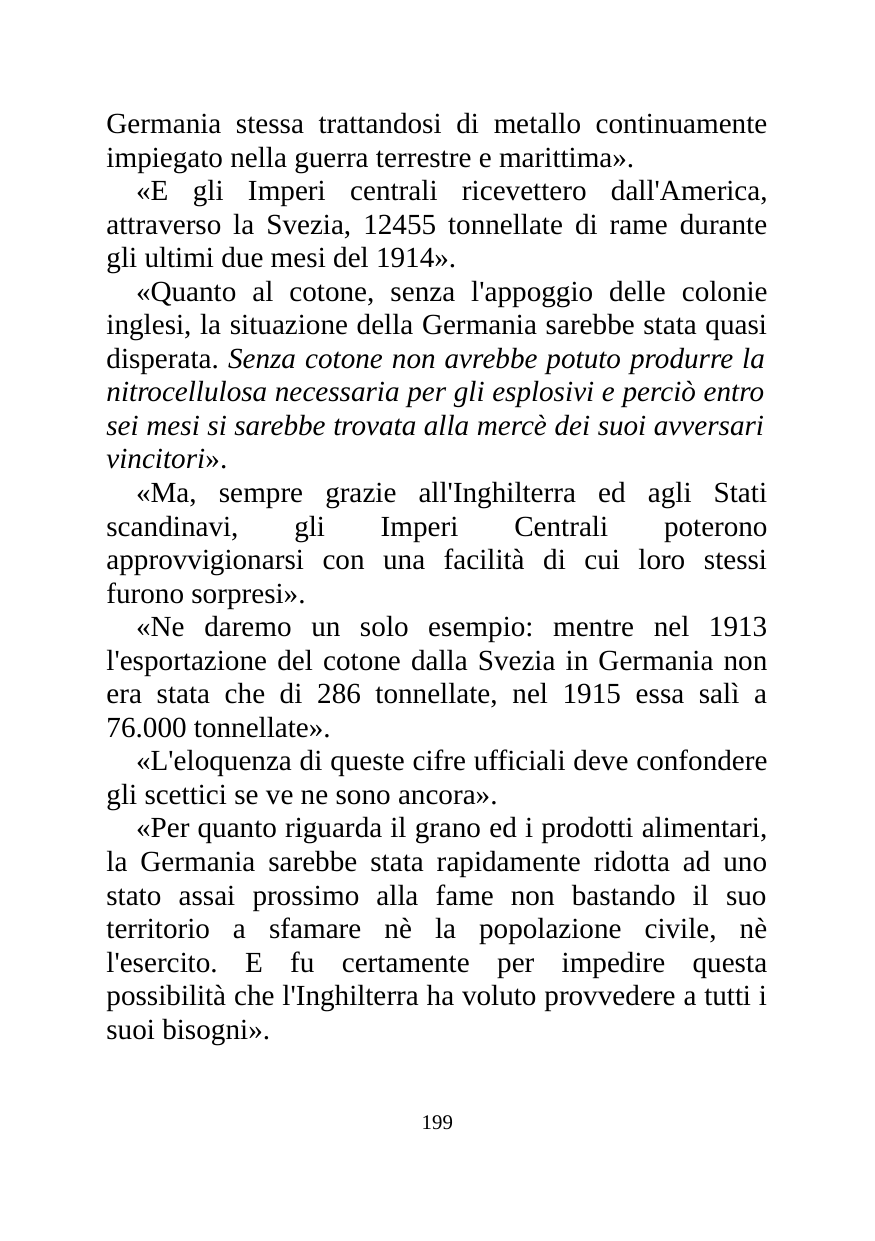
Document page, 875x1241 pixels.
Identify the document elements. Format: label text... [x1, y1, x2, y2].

text «Ne daremo un solo esempio: mentre nel 1913 l'esportazione del cotone dalla Svezia in Germania non era stata che di 286 tonnellate, nel 1915 essa salì a 76.000 tonnellate». [106, 609, 768, 743]
text «Quanto al cotone, senza l'appoggio delle colonie inglesi, la situazione della Germania sarebbe stata quasi disperata. Senza cotone non avrebbe potuto produrre la nitrocellulosa necessaria per gli esplosivi e perciò entro sei mesi si sarebbe trovata alla mercè dei suoi avversari vincitori». [106, 274, 768, 475]
text «L'eloquenza di queste cifre ufficiali deve confondere gli scettici se ve ne sono ancora». [106, 743, 768, 811]
text «Ma, sempre grazie all'Inghilterra ed agli Stati scandinavi, gli Imperi Centrali poterono approvvigionarsi con una facilità di cui loro stessi furono sorpresi». [106, 475, 768, 609]
text «E gli Imperi centrali ricevettero dall'America, attraverso la Svezia, 12455 tonnellate di rame durante gli ultimi due mesi del 1914». [106, 173, 768, 274]
text «Per quanto riguarda il grano ed i prodotti alimentari, la Germania sarebbe stata rapidamente ridotta ad uno stato assai prossimo alla fame non bastando il suo territorio a sfamare nè la popolazione civile, nè l'esercito. E fu certamente per impedire questa possibilità che l'Inghilterra ha voluto provvedere a tutti i suoi bisogni». [106, 811, 768, 1045]
text Germania stessa trattandosi di metallo continuamente impiegato nella guerra terrestre e marittima». [106, 106, 768, 173]
